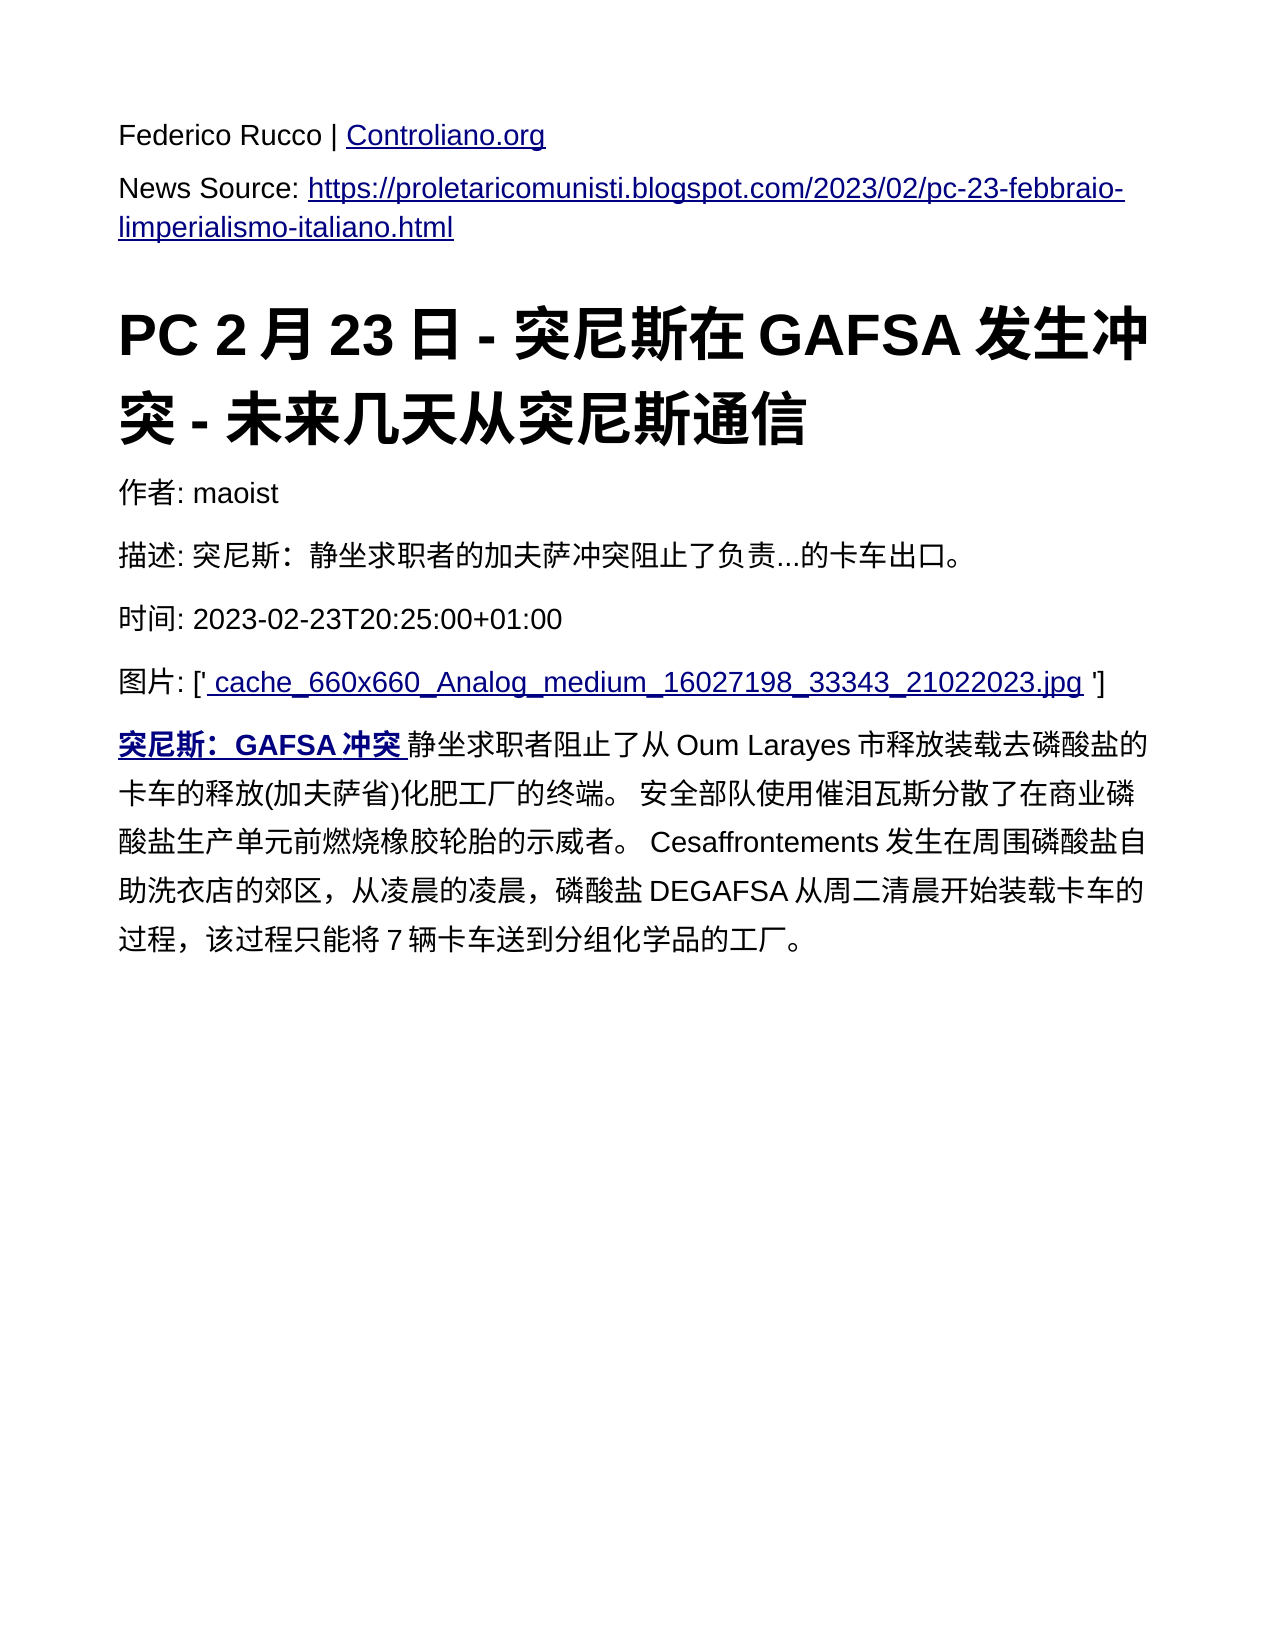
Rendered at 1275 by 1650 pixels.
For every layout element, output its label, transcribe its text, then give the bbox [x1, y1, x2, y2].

text 图片: [' cache_660x660_Analog_medium_16027198_33343_21022023.jpg '] [118, 659, 1157, 701]
text 描述: 突尼斯：静坐求职者的加夫萨冲突阻止了负责...的卡车出口。 [118, 532, 1157, 575]
text 作者: maoist [118, 469, 1157, 512]
text News Source: https://proletaricomunisti.blogspot.com/2023/02/pc-23-febbraio-limperialismo-italiano.html [118, 171, 1157, 243]
subtitle PC 2月23日 - 突尼斯在GAFSA发生冲突 - 未来几天从突尼斯通信 [118, 288, 1157, 457]
text 突尼斯：GAFSA冲突 静坐求职者阻止了从Oum Larayes市释放装载去磷酸盐的卡车的释放(加夫萨省)化肥工厂的终端。 安全部队使用催泪瓦斯分散了在商业磷酸盐生产单元前燃烧橡胶轮胎的示威者。 Cesaffrontements发生在周围磷酸盐自助洗衣店的郊区，从凌晨的凌晨，磷酸盐DEGAFSA从周二清晨开始装载卡车的过程，该过程只能将7辆卡车送到分组化学品的工厂。 [118, 722, 1157, 958]
text Federico Rucco | Controliano.org [118, 118, 1157, 152]
text 时间: 2023-02-23T20:25:00+01:00 [118, 596, 1157, 638]
